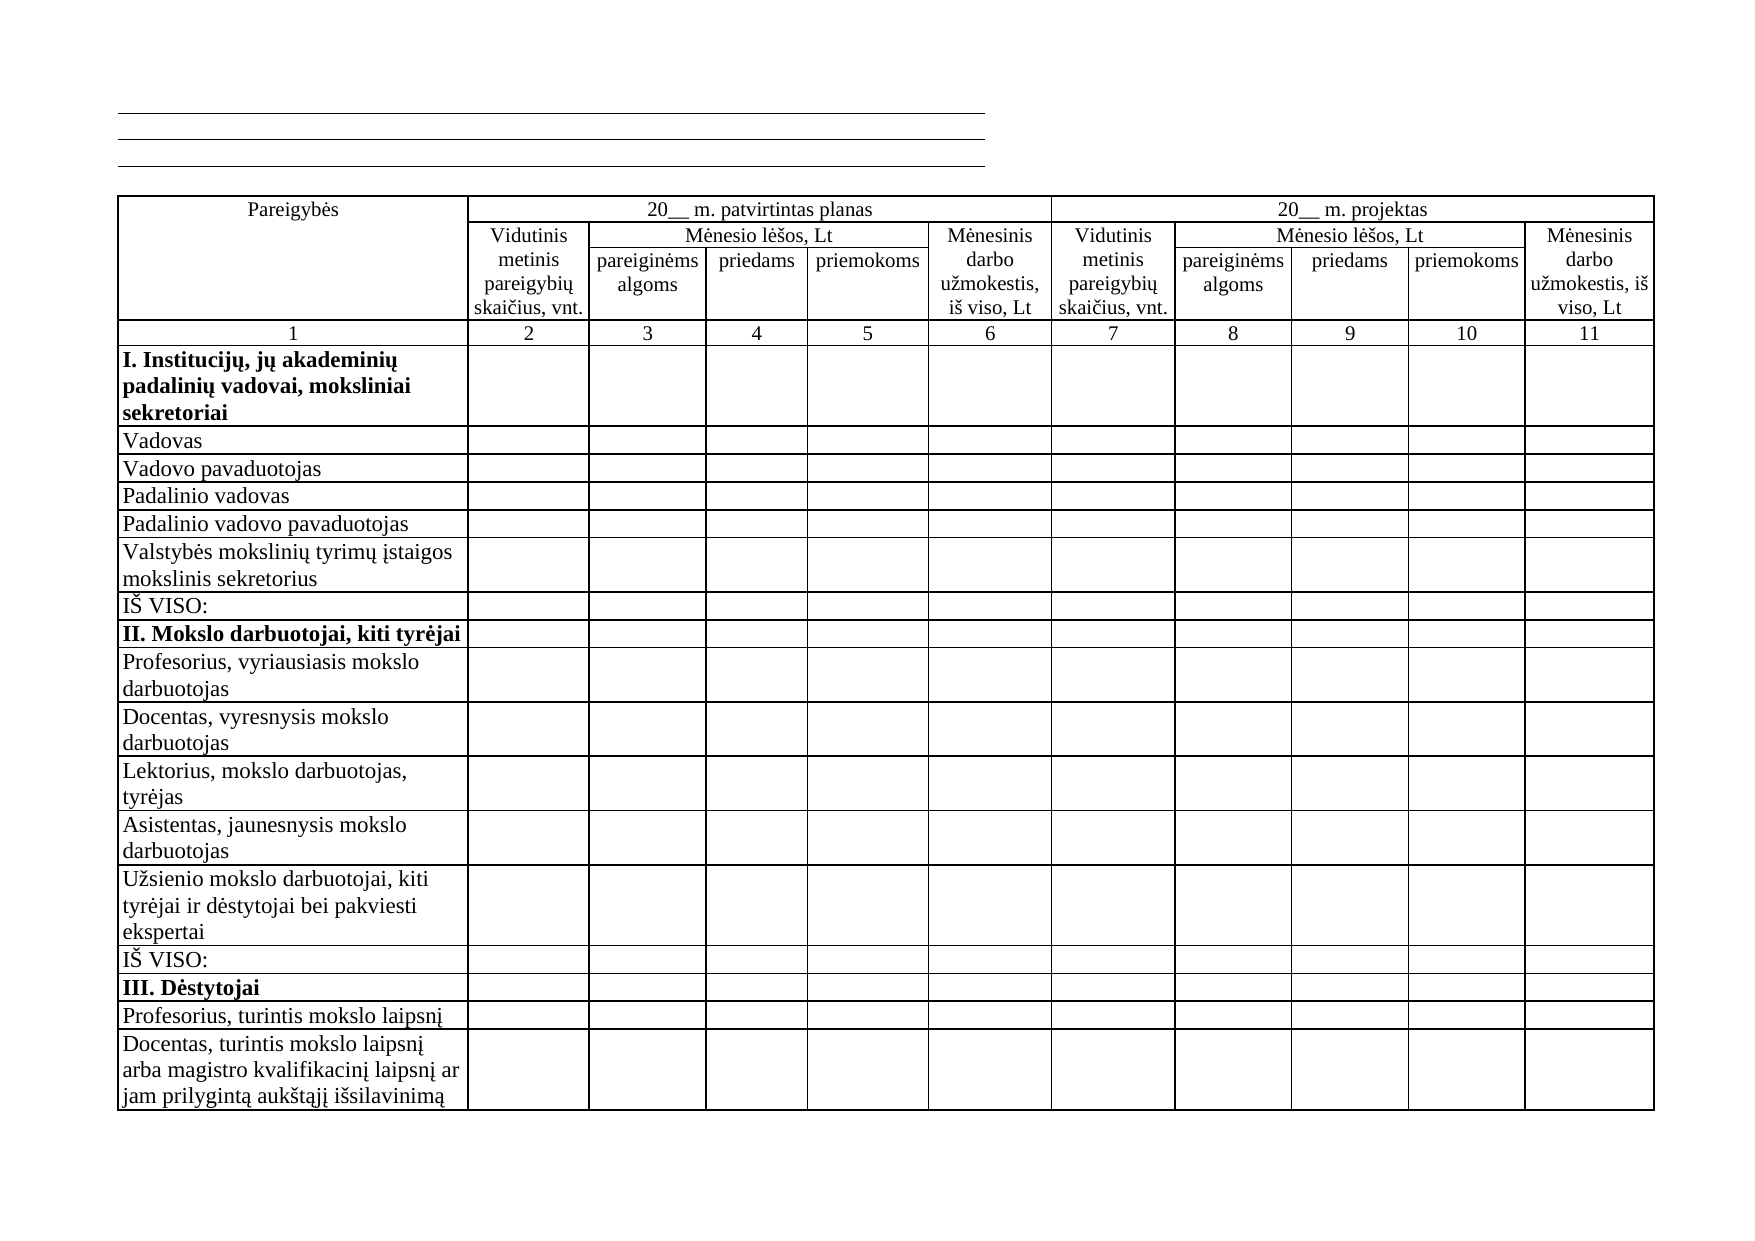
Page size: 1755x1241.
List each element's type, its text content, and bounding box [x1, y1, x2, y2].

table_cell [707, 866, 807, 944]
table_cell [1176, 757, 1291, 810]
table_cell [1052, 1002, 1056, 1028]
table_cell [1649, 427, 1653, 453]
table_cell [1287, 511, 1291, 537]
table_cell [118, 114, 122, 139]
table_cell [469, 346, 588, 425]
table_cell [1649, 1002, 1653, 1028]
table_cell [1052, 538, 1174, 591]
table_cell [1404, 621, 1408, 647]
table_cell [924, 1002, 928, 1028]
table_cell priedams [707, 248, 807, 319]
table_cell [469, 1030, 588, 1109]
table_cell [808, 703, 928, 755]
table_cell 11 [1649, 321, 1653, 344]
table_cell priedams [1292, 248, 1408, 319]
table_cell [1649, 946, 1653, 972]
table_cell [1649, 113, 1654, 139]
table_cell [808, 866, 928, 944]
table_cell [1409, 648, 1524, 701]
table_cell [707, 703, 807, 755]
table_cell [924, 483, 928, 509]
table_cell [929, 811, 1051, 864]
table_cell [1052, 811, 1174, 864]
table_cell [1047, 427, 1051, 453]
table_cell [924, 946, 928, 972]
table_cell [469, 648, 588, 701]
table_cell [1287, 455, 1291, 481]
table_cell [1052, 593, 1056, 619]
table_cell [1404, 511, 1408, 537]
table_cell [808, 648, 928, 701]
table_cell [803, 1002, 807, 1028]
table_cell [1649, 974, 1653, 1000]
table_cell [1404, 455, 1408, 481]
table_cell 9 [1292, 321, 1296, 344]
table_cell [1409, 1030, 1524, 1109]
table_cell [1292, 1030, 1408, 1109]
table_cell [924, 593, 928, 619]
table_cell [1052, 511, 1056, 537]
table_cell [924, 621, 928, 647]
table_cell [1176, 811, 1291, 864]
table_cell [1292, 593, 1296, 619]
table_cell [1292, 427, 1296, 453]
table_cell [808, 811, 928, 864]
table_cell [803, 946, 807, 972]
table_cell [1287, 621, 1291, 647]
table_cell [1052, 757, 1174, 810]
table_cell [929, 648, 1051, 701]
table_cell 6 [1047, 321, 1051, 344]
table_cell pareiginėms algoms [590, 248, 705, 319]
table_cell [808, 1030, 928, 1109]
table_cell [707, 757, 807, 810]
table_cell [808, 346, 928, 425]
table_cell [590, 757, 705, 810]
table_cell [1052, 946, 1056, 972]
table_cell [808, 538, 928, 591]
table_cell [1052, 455, 1056, 481]
table_cell [1292, 974, 1296, 1000]
table_cell [1047, 946, 1051, 972]
table_cell [118, 140, 122, 166]
table_cell [1292, 455, 1296, 481]
table_cell [1292, 483, 1296, 509]
table_cell [981, 140, 985, 166]
table_cell [1649, 593, 1653, 619]
table_cell [1526, 811, 1653, 864]
table_cell [803, 483, 807, 509]
table_cell [1292, 621, 1296, 647]
table_cell [803, 511, 807, 537]
table_cell 7 [1052, 321, 1056, 344]
table_cell [924, 974, 928, 1000]
table_cell [803, 427, 807, 453]
table_cell [1287, 1002, 1291, 1028]
table_cell [1052, 1030, 1174, 1109]
table_cell [1649, 483, 1653, 509]
table_cell [1404, 427, 1408, 453]
table_cell [1649, 455, 1653, 481]
table_cell [1176, 1030, 1291, 1109]
table_cell 5 [924, 321, 928, 344]
table_cell [1526, 648, 1653, 701]
table_cell [1292, 511, 1296, 537]
table_cell [1292, 946, 1296, 972]
table_cell [469, 811, 588, 864]
table_cell [1287, 483, 1291, 509]
table_cell [1649, 511, 1653, 537]
table_cell 9 [1404, 321, 1408, 344]
table_cell [707, 811, 807, 864]
table_cell [924, 511, 928, 537]
table_cell 8 [1287, 321, 1291, 344]
table_cell [1047, 593, 1051, 619]
table_cell [1526, 538, 1653, 591]
table_cell [469, 703, 588, 755]
table_cell [1526, 866, 1653, 944]
table_cell [1292, 648, 1408, 701]
table_cell [803, 621, 807, 647]
table_cell [1176, 648, 1291, 701]
table_cell [803, 455, 807, 481]
table_cell [1409, 703, 1524, 755]
table_cell [1176, 346, 1291, 425]
table_cell [1047, 621, 1051, 647]
table_cell [1292, 538, 1408, 591]
table_cell [1052, 703, 1174, 755]
table_cell [1052, 648, 1174, 701]
table_cell [1052, 427, 1056, 453]
table_cell [469, 757, 588, 810]
table_cell [981, 114, 985, 139]
table_cell [1176, 703, 1291, 755]
table_cell priemokoms [808, 248, 928, 319]
table_cell [803, 974, 807, 1000]
table_cell [1292, 811, 1408, 864]
table_cell [1292, 866, 1408, 944]
table_cell [1409, 757, 1524, 810]
table_cell [1052, 866, 1174, 944]
table_cell [1047, 974, 1051, 1000]
table_cell [590, 538, 705, 591]
table_cell [1047, 455, 1051, 481]
table_cell [1649, 621, 1653, 647]
table_cell [808, 757, 928, 810]
table_cell [1292, 703, 1408, 755]
table_cell [1404, 593, 1408, 619]
table_cell [929, 757, 1051, 810]
table_cell [590, 811, 705, 864]
table_cell [1176, 538, 1291, 591]
table_cell [1047, 1002, 1051, 1028]
table_cell 4 [803, 321, 807, 344]
table_cell [1526, 703, 1653, 755]
table_cell [1404, 946, 1408, 972]
table_cell [1287, 593, 1291, 619]
table_cell [924, 455, 928, 481]
table_cell [1409, 538, 1524, 591]
table_cell [590, 346, 705, 425]
table_cell [590, 648, 705, 701]
table_cell [1404, 483, 1408, 509]
table_cell [1052, 621, 1056, 647]
table_cell [1052, 346, 1174, 425]
table_cell [590, 866, 705, 944]
table_cell [1409, 866, 1524, 944]
table_cell [929, 346, 1051, 425]
table_cell [1292, 1002, 1296, 1028]
table_cell [929, 1030, 1051, 1109]
table_cell [929, 866, 1051, 944]
table_cell [1292, 346, 1408, 425]
table_cell [469, 538, 588, 591]
table_cell [1287, 427, 1291, 453]
table_cell [1526, 346, 1653, 425]
table_cell [707, 346, 807, 425]
table_cell [985, 139, 1654, 166]
table_cell [924, 427, 928, 453]
table_cell priemokoms [1409, 248, 1524, 319]
table_cell [1287, 946, 1291, 972]
table_cell [590, 1030, 705, 1109]
table_cell [1287, 974, 1291, 1000]
table_cell [469, 866, 588, 944]
table_cell [929, 538, 1051, 591]
table_cell [1404, 974, 1408, 1000]
table_cell [1052, 483, 1056, 509]
table_cell [1409, 346, 1524, 425]
table_cell [929, 703, 1051, 755]
table_cell [1404, 1002, 1408, 1028]
table_cell [1409, 811, 1524, 864]
table_cell [1047, 483, 1051, 509]
table_cell [707, 1030, 807, 1109]
table_cell [985, 113, 989, 139]
table_cell [707, 648, 807, 701]
table_cell [803, 593, 807, 619]
table_cell [1526, 757, 1653, 810]
table_cell [1052, 974, 1056, 1000]
table_cell pareiginėms algoms [1176, 248, 1291, 319]
table_cell [1176, 866, 1291, 944]
table_header Pareigybės [119, 197, 467, 319]
table_cell [590, 703, 705, 755]
table_cell [1526, 1030, 1653, 1109]
table_cell [707, 538, 807, 591]
table_cell [1292, 757, 1408, 810]
table_cell [1047, 511, 1051, 537]
